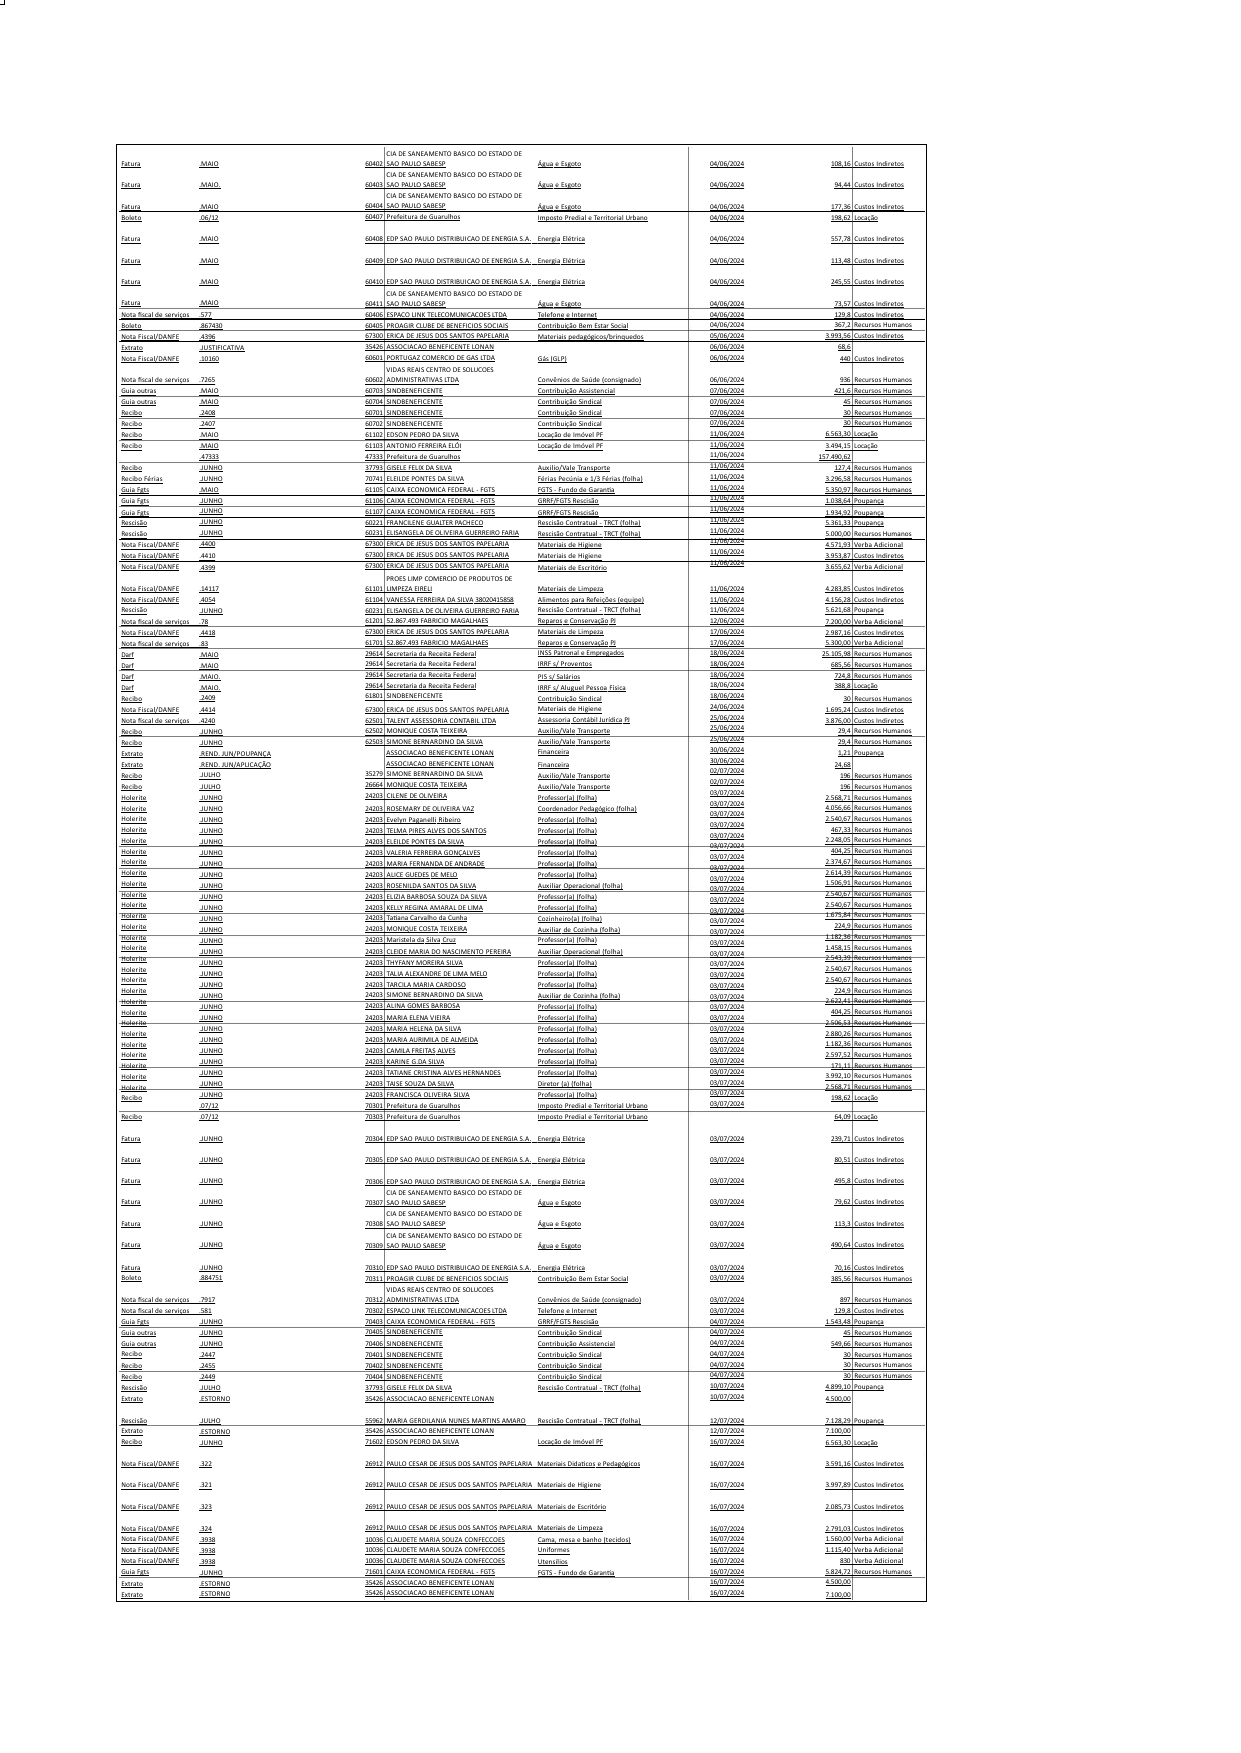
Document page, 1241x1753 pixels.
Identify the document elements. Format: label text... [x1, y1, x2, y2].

text Fatura [121, 1219, 152, 1228]
text 70308 SAO PAULO SABESP [365, 1220, 538, 1229]
text 1.115,40 Verba Adicional [825, 1546, 925, 1554]
text .ESTORNO [199, 1394, 241, 1403]
text Reparos e Conservação PJ [538, 616, 661, 625]
text Recibo [121, 727, 153, 736]
text 224,9 Recursos Humanos [834, 922, 925, 930]
text .JUNHO [199, 1438, 241, 1447]
text .JUNHO [199, 980, 233, 989]
text 70304 EDP SAO PAULO DISTRIBUICAO DE ENERGIA S.A. Energia Elétrica [365, 1134, 610, 1143]
text .2408 [199, 408, 229, 417]
text 24203 MARIA HELENA DA SILVA [365, 1024, 476, 1033]
text 18/06/2024 [710, 670, 757, 679]
text 1,21 Poupança [838, 748, 925, 757]
text 60703 SINDBENEFICENTE [365, 387, 454, 396]
text 03/07/2024 [710, 917, 757, 926]
text 3.953,87 Custos Indiretos [825, 551, 925, 560]
text 03/07/2024 [710, 1078, 757, 1087]
text 04/06/2024 [710, 299, 757, 308]
text Rescisão [121, 1416, 158, 1425]
text 03/07/2024 [710, 1134, 757, 1143]
text 224,9 Recursos Humanos [834, 986, 925, 995]
text Professor(a) (folha) [538, 969, 609, 978]
text 685,56 Recursos Humanos [831, 660, 925, 669]
text .MAIO. [199, 180, 231, 189]
text Nota Fiscal/DANFE [121, 1502, 189, 1511]
text VIDAS REAIS CENTRO DE SOLUCOES [386, 1285, 530, 1294]
text 1.182,36 Recursos Humanos [825, 932, 925, 941]
text Professor(a) (folha) [538, 837, 609, 846]
text 936 Recursos Humanos [840, 376, 925, 384]
text Professor(a) (folha) [538, 870, 609, 879]
text 113,48 Custos Indiretos [831, 256, 915, 265]
text 60221 FRANCILENE GUALTER PACHECO [365, 518, 542, 527]
text 04/07/2024 [710, 1349, 757, 1358]
text 12/07/2024 [710, 1427, 757, 1436]
text 2.506,53 Recursos Humanos [825, 1018, 925, 1027]
text .JUNHO [199, 881, 233, 890]
text .JUNHO [199, 507, 233, 516]
text Auxilio/Vale Transporte [538, 726, 644, 735]
text Contribuição Bem Estar Social [538, 321, 661, 330]
text .3938 [199, 1557, 227, 1566]
text Rescisão Contratual - TRCT (folha) [538, 1416, 656, 1425]
text Professor(a) (folha) [538, 936, 632, 945]
text .JUSTIFICATIVA [199, 343, 256, 352]
text 29,4 Recursos Humanos [838, 737, 925, 746]
text Holerite [121, 890, 157, 899]
text .321 [199, 1481, 223, 1490]
text 24203 Evelyn Paganelli Ribeiro [365, 815, 490, 824]
text 10/07/2024 [710, 1392, 757, 1401]
text 26664 MONIQUE COSTA TEIXEIRA [365, 780, 530, 789]
text 06/06/2024 [710, 342, 757, 351]
text 24203 TELMA PIRES ALVES DOS SANTOS [365, 826, 505, 835]
text .2447 [199, 1350, 233, 1359]
text 55962 MARIA GERDILANIA NUNES MARTINS AMARO [365, 1416, 538, 1425]
text .2407 [199, 420, 227, 429]
text 11/06/2024 [710, 472, 757, 481]
text Cama, mesa e banho (tecidos) [538, 1535, 644, 1544]
text Guia outras [121, 397, 167, 406]
text 2.597,52 Recursos Humanos [825, 1050, 925, 1059]
text Água e Esgoto [538, 180, 592, 189]
text 60231 ELISANGELA DE OLIVEIRA GUERREIRO FARIA [365, 529, 538, 538]
text 03/07/2024 [710, 1263, 757, 1272]
text 03/07/2024 [710, 788, 757, 797]
text .JULHO [199, 782, 232, 791]
text 24203 MARIA FERNANDA DE ANDRADE [365, 859, 503, 868]
text .JUNHO [199, 1002, 233, 1011]
text .JUNHO [199, 936, 233, 945]
text 60601 PORTUGAZ COMERCIO DE GAS LTDA [365, 353, 530, 362]
text Nota Fiscal/DANFE [121, 552, 189, 560]
text 04/06/2024 [710, 235, 757, 243]
text Holerite [121, 901, 157, 909]
text 03/07/2024 [710, 992, 757, 1001]
text 24203 ALINA GOMES BARBOSA [365, 1002, 505, 1010]
text 02/07/2024 [710, 777, 757, 786]
text 2.540,67 Recursos Humanos [825, 889, 925, 898]
text 70311 PROAGIR CLUBE DE BENEFICIOS SOCIAIS [365, 1274, 529, 1283]
text 30 Recursos Humanos [843, 408, 925, 417]
text Holerite [121, 911, 157, 920]
text 26912 PAULO CESAR DE JESUS DOS SANTOS PAPELARIA Materiais de Escritório [365, 1502, 667, 1511]
text Guia Fgts [121, 1567, 189, 1576]
text Reparos e Conservação PJ [542, 638, 661, 647]
text 03/07/2024 [710, 831, 757, 840]
text 67300 ERICA DE JESUS DOS SANTOS PAPELARIA [365, 627, 542, 636]
text .REND. JUN/POUPANÇA [199, 749, 283, 758]
text 71601 CAIXA ECONOMICA FEDERAL - FGTS [365, 1567, 525, 1576]
text Holerite [121, 858, 157, 867]
text 35426 ASSOCIACAO BENEFICENTE LONAN [365, 1427, 548, 1436]
text .JUNHO [199, 837, 233, 846]
text 1.506,91 Recursos Humanos [825, 879, 925, 887]
text .MAIO [199, 298, 229, 307]
text Recibo [121, 1437, 158, 1446]
text .JUNHO [199, 815, 233, 824]
text 1.934,92 Poupança [825, 508, 895, 517]
text .JUNHO [199, 1068, 233, 1077]
text Extrato [121, 343, 189, 352]
text 24203 FRANCISCA OLIVEIRA SILVA [365, 1090, 486, 1099]
text Professor(a) (folha) [538, 892, 636, 901]
text Materiais de Higiene [538, 540, 656, 549]
text .MAIO. [199, 672, 231, 681]
text Água e Esgoto [538, 1198, 592, 1207]
text Professor(a) (folha) [538, 848, 609, 857]
text Água e Esgoto [538, 159, 592, 168]
text 30 Recursos Humanos [843, 694, 923, 703]
text Auxiliar Operacional (folha) [538, 881, 636, 890]
text 03/07/2024 [710, 1274, 757, 1283]
text Financeira [538, 760, 581, 769]
text 25.105,98 Recursos Humanos [822, 649, 925, 658]
text 16/07/2024 [710, 1459, 757, 1468]
text Convênios de Saúde (consignado) [538, 1296, 657, 1304]
text Fatura [121, 1263, 152, 1272]
text Contribuição Sindical [538, 1328, 613, 1337]
text 196 Recursos Humanos [840, 771, 925, 780]
text .4396 [199, 332, 227, 341]
text .MAIO [199, 441, 229, 450]
text 29614 Secretaria da Receita Federal [365, 649, 542, 658]
text ASSOCIACAO BENEFICENTE LONAN [386, 748, 530, 757]
text Financeira [538, 748, 644, 757]
text .JUNHO [199, 914, 233, 923]
text 196 Recursos Humanos [840, 782, 925, 791]
text 17/06/2024 [710, 638, 757, 647]
text 3.997,89 Custos Indiretos [825, 1481, 916, 1490]
text 60701 SINDBENEFICENTE [365, 409, 454, 418]
text Auxiliar de Cozinha (folha) [538, 991, 632, 1000]
text 45 Recursos Humanos [843, 397, 925, 406]
text Holerite [121, 815, 157, 824]
text .MAIO [199, 277, 229, 286]
text 62502 MONIQUE COSTA TEIXEIRA [365, 727, 530, 736]
text 24203 TATIANE CRISTINA ALVES HERNANDES [365, 1068, 523, 1077]
text 26912 PAULO CESAR DE JESUS DOS SANTOS PAPELARIA Materiais de Higiene [365, 1481, 667, 1490]
text 60407 Prefeitura de Guarulhos [365, 212, 546, 221]
text 03/07/2024 [710, 981, 757, 990]
text Locação de Imóvel PF [538, 1438, 656, 1447]
text 24203 CILENE DE OLIVEIRA [365, 791, 530, 800]
text .JULHO [199, 771, 283, 780]
text 11/06/2024 [710, 429, 757, 438]
text 70305 EDP SAO PAULO DISTRIBUICAO DE ENERGIA S.A. Energia Elétrica [365, 1155, 610, 1164]
text .JUNHO [199, 969, 233, 978]
text 07/06/2024 [710, 386, 757, 395]
text Nota Fiscal/DANFE [121, 354, 189, 363]
text .ESTORNO [199, 1427, 241, 1436]
text 16/07/2024 [710, 1578, 757, 1587]
text 94,44 Custos Indiretos [834, 180, 915, 189]
text 10/07/2024 [710, 1381, 757, 1390]
text 3.591,16 Custos Indiretos [825, 1459, 916, 1468]
text Rescisão Contratual - TRCT (folha) [538, 1383, 656, 1392]
text 37793 GISELE FELIX DA SILVA [365, 464, 466, 473]
text 03/07/2024 [710, 1296, 757, 1304]
text .MAIO [199, 650, 229, 659]
text Holerite [121, 943, 157, 952]
text .MAIO [199, 202, 230, 211]
text Água e Esgoto [538, 1241, 592, 1250]
text 4.056,66 Recursos Humanos [825, 803, 925, 812]
text Recibo [121, 1350, 167, 1358]
text Boleto [121, 321, 152, 330]
text Guia outras [121, 387, 167, 396]
text GRRF/FGTS Rescisão [538, 508, 611, 517]
text 03/07/2024 [710, 1024, 757, 1033]
text Auxiliar de Cozinha (folha) [538, 925, 632, 934]
text 108,16 Custos Indiretos [831, 159, 915, 168]
text Nota Fiscal/DANFE [121, 1546, 189, 1554]
text Holerite [121, 922, 157, 931]
text 129,8 Custos Indiretos [834, 1306, 925, 1315]
text .JUNHO [199, 1134, 233, 1143]
text Holerite [121, 986, 157, 995]
text Recibo [121, 1094, 157, 1103]
text Nota Fiscal/DANFE [121, 1481, 189, 1490]
text 03/07/2024 [710, 863, 757, 872]
text 71602 EDSON PEDRO DA SILVA [365, 1437, 548, 1446]
text 03/07/2024 [710, 971, 757, 979]
text 29614 Secretaria da Receita Federal [365, 670, 542, 679]
text 64,09 Locação [834, 1112, 889, 1121]
text .4418 [199, 628, 227, 637]
text Holerite [121, 997, 157, 1006]
text Holerite [121, 847, 157, 856]
text 02/07/2024 [710, 767, 757, 776]
text Boleto [121, 1274, 152, 1283]
text 25/06/2024 [710, 724, 757, 733]
text .07/12 [199, 1112, 230, 1121]
text Holerite [121, 1040, 157, 1049]
text 04/06/2024 [710, 321, 757, 329]
text 7.200,00 Verba Adicional [825, 617, 925, 626]
text .JUNHO [199, 1013, 233, 1022]
text 239,71 Custos Indiretos [831, 1134, 915, 1143]
text Materiais de Higiene [538, 705, 644, 714]
text Telefone e Internet [538, 310, 609, 319]
text 06/06/2024 [710, 353, 757, 362]
text 404,25 Recursos Humanos [831, 846, 925, 855]
text 60405 PROAGIR CLUBE DE BENEFICIOS SOCIAIS [365, 321, 530, 330]
text Nota fiscal de serviços .7917 [121, 1296, 229, 1304]
text .JUNHO [199, 1317, 233, 1326]
text .JUNHO [199, 1090, 233, 1099]
text .JUNHO [199, 528, 233, 537]
text .JUNHO [199, 1339, 233, 1348]
text Holerite [121, 804, 157, 813]
text Recibo [121, 1112, 153, 1121]
text 47333 Prefeitura de Guarulhos [365, 453, 474, 462]
text 2.987,16 Custos Indiretos [825, 628, 925, 637]
text 61801 SINDBENEFICENTE [365, 692, 542, 701]
text IRRF s/ Proventos [538, 659, 661, 668]
text 10036 CLAUDETE MARIA SOUZA CONFECCOES [365, 1546, 525, 1555]
text 70302 ESPACO LINK TELECOMUNICACOES LTDA [365, 1306, 530, 1315]
text 404,25 Recursos Humanos [831, 1007, 925, 1016]
text Água e Esgoto [538, 1220, 592, 1229]
text 440 Custos Indiretos [840, 354, 915, 363]
text 18/06/2024 [710, 681, 757, 690]
text Imposto Predial e Territorial Urbano [538, 1101, 665, 1110]
text 549,66 Recursos Humanos [831, 1339, 925, 1348]
text CIA DE SANEAMENTO BASICO DO ESTADO DE [386, 1188, 610, 1197]
text Guia Fgts [121, 508, 160, 517]
text .MAIO. [199, 683, 231, 692]
text 70405 SINDBENEFICENTE [365, 1328, 530, 1337]
text .ESTORNO [199, 1579, 241, 1588]
text Contribuição Assistencial [538, 1339, 626, 1348]
text 70401 SINDBENEFICENTE [365, 1351, 454, 1359]
text 70301 Prefeitura de Guarulhos [365, 1101, 486, 1110]
text 16/07/2024 [710, 1535, 757, 1544]
text 24203 TALIA ALEXANDRE DE LIMA MELO [365, 969, 505, 978]
text 1.038,64 Poupança [825, 496, 925, 505]
text .884751 [199, 1274, 235, 1283]
text 26912 PAULO CESAR DE JESUS DOS SANTOS PAPELARIA Materiais Didaticos e Pedagógicos [365, 1459, 667, 1468]
text 5.824,72 Recursos Humanos [825, 1567, 925, 1576]
text Holerite [121, 836, 157, 845]
text Recibo [121, 771, 153, 780]
text 35426 ASSOCIACAO BENEFICENTE LONAN [365, 1394, 512, 1403]
text 24203 THYFANY MOREIRA SILVA [365, 958, 532, 967]
text 2.791,03 Custos Indiretos [825, 1524, 925, 1533]
text Recibo [121, 1372, 153, 1381]
text 67300 ERICA DE JESUS DOS SANTOS PAPELARIA [365, 539, 542, 548]
text .06/12 [199, 213, 230, 222]
text Darf [121, 650, 145, 659]
text 3.993,56 Custos Indiretos [825, 331, 925, 340]
text 4.156,28 Custos Indiretos [825, 595, 916, 604]
text Holerite [121, 976, 157, 984]
text 4.283,85 Custos Indiretos [825, 584, 916, 593]
text 7.100,00 [825, 1590, 863, 1599]
text .REND. JUN/APLICAÇÃO [199, 760, 283, 769]
text 70303 Prefeitura de Guarulhos [365, 1112, 474, 1121]
text .MAIO [199, 485, 233, 494]
text .JUNHO [199, 903, 233, 912]
text Professor(a) (folha) [538, 903, 609, 912]
text 30/06/2024 [710, 745, 757, 754]
text 490,64 Custos Indiretos [831, 1240, 915, 1249]
text .10160 [199, 354, 256, 363]
text .JUNHO [199, 738, 233, 747]
text 2.540,67 Recursos Humanos [825, 900, 925, 909]
text 67300 ERICA DE JESUS DOS SANTOS PAPELARIA [365, 705, 530, 714]
text 6.563,30 Locação [825, 429, 925, 438]
text .JUNHO [199, 1176, 233, 1185]
text 11/06/2024 [710, 558, 757, 567]
text 05/06/2024 [710, 331, 757, 340]
text 03/07/2024 [710, 1035, 757, 1044]
text 24203 MONIQUE COSTA TEIXEIRA [365, 924, 506, 933]
text Guia Fgts [121, 486, 173, 494]
text 6.563,30 Locação [825, 1438, 889, 1447]
text 11/06/2024 [710, 440, 757, 449]
text Professor(a) (folha) [538, 859, 609, 868]
text 11/06/2024 [710, 526, 757, 535]
text 35426 ASSOCIACAO BENEFICENTE LONAN [365, 1589, 525, 1598]
text 2.248,05 Recursos Humanos [825, 836, 925, 844]
text 04/06/2024 [710, 202, 757, 211]
text Coordenador Pedagógico (folha) [538, 804, 652, 813]
text 06/06/2024 [710, 376, 757, 384]
text 2.568,71 Recursos Humanos [825, 793, 925, 802]
text 60404 SAO PAULO SABESP [365, 202, 538, 211]
text Holerite [121, 1062, 157, 1070]
text Holerite [121, 826, 157, 834]
text Nota Fiscal/DANFE [121, 595, 189, 604]
text Recibo [121, 738, 153, 747]
text Recibo [121, 442, 153, 451]
text .JUNHO [199, 958, 233, 967]
text IRRF s/ Aluguel Pessoa Física [538, 683, 644, 692]
text 07/06/2024 [710, 408, 757, 417]
text 68,6 [838, 342, 925, 351]
text .JUNHO [199, 1155, 233, 1164]
text 2.568,71 Recursos Humanos [825, 1082, 925, 1091]
text 03/07/2024 [710, 1099, 757, 1108]
text 30 Recursos Humanos [843, 1361, 925, 1369]
text Holerite [121, 1008, 157, 1017]
text 11/06/2024 [710, 584, 757, 593]
text .JUNHO [199, 1263, 235, 1272]
text GRRF/FGTS Rescisão [538, 496, 657, 505]
text Fatura [121, 1134, 152, 1143]
text 60408 EDP SAO PAULO DISTRIBUICAO DE ENERGIA S.A. Energia Elétrica [365, 235, 610, 243]
text Contribuição Sindical [538, 420, 613, 429]
text 37793 GISELE FELIX DA SILVA [365, 1383, 466, 1392]
text Gás (GLP) [538, 354, 577, 363]
text Recibo [121, 1362, 153, 1370]
text 24203 ALICE GUEDES DE MELO [365, 870, 503, 879]
text Contribuição Sindical [538, 1362, 613, 1370]
text Telefone e Internet [538, 1306, 657, 1315]
text 385,56 Recursos Humanos [831, 1274, 924, 1283]
text CIA DE SANEAMENTO BASICO DO ESTADO DE [386, 170, 546, 179]
text Extrato [121, 749, 154, 758]
text 03/07/2024 [710, 949, 757, 958]
text 26912 PAULO CESAR DE JESUS DOS SANTOS PAPELARIA Materiais de Limpeza [365, 1523, 667, 1532]
text .JULHO [199, 1416, 232, 1425]
text 67300 ERICA DE JESUS DOS SANTOS PAPELARIA [365, 332, 530, 341]
text 60410 EDP SAO PAULO DISTRIBUICAO DE ENERGIA S.A. Energia Elétrica [365, 278, 610, 287]
text 2.085,73 Custos Indiretos [825, 1502, 916, 1511]
text .JUNHO [199, 826, 233, 835]
text Fatura [121, 202, 152, 211]
text Água e Esgoto [538, 202, 592, 211]
text 11/06/2024 [710, 494, 757, 503]
text 127,4 Recursos Humanos [834, 464, 925, 473]
text Assessoria Contábil Jurídica PJ [538, 716, 644, 724]
text Guia outras [121, 1328, 167, 1337]
text 03/07/2024 [710, 852, 757, 861]
text 03/07/2024 [710, 1155, 757, 1164]
text .JUNHO [199, 859, 233, 868]
text .MAIO [199, 235, 229, 243]
text .JUNHO [199, 517, 233, 526]
text 70309 SAO PAULO SABESP [365, 1241, 538, 1250]
text .JUNHO [199, 1198, 233, 1207]
text .2455 [199, 1362, 227, 1370]
text 03/07/2024 [710, 906, 757, 915]
text Nota fiscal de serviços .7265 [121, 376, 229, 384]
text Nota fiscal de serviços .577 [121, 310, 226, 319]
text Rescisão [121, 1383, 158, 1392]
text .324 [199, 1524, 223, 1533]
text PROES LIMP COMERCIO DE PRODUTOS DE [386, 574, 534, 583]
text 11/06/2024 [710, 483, 757, 492]
text 24203 CAMILA FREITAS ALVES [365, 1046, 495, 1055]
text Nota Fiscal/DANFE [121, 332, 189, 341]
text 24203 TARCILA MARIA CARDOSO [365, 980, 505, 989]
text 04/07/2024 [710, 1360, 757, 1369]
text 16/07/2024 [710, 1556, 757, 1565]
text 11/06/2024 [710, 451, 757, 460]
text 12/06/2024 [710, 616, 757, 625]
text Diretor (a) (folha) [538, 1079, 603, 1088]
text 35426 ASSOCIACAO BENEFICENTE LONAN [365, 342, 530, 351]
text .JUNHO [199, 1240, 233, 1249]
text .JUNHO [199, 1219, 233, 1228]
text 16/07/2024 [710, 1567, 757, 1576]
text 2.622,41 Recursos Humanos [825, 997, 925, 1006]
text 5.300,00 Verba Adicional [825, 639, 925, 648]
text .JUNHO [199, 464, 233, 473]
text .4054 [199, 595, 231, 604]
text 03/07/2024 [710, 1013, 757, 1022]
text 03/07/2024 [710, 1088, 757, 1097]
text Rescisão Contratual - TRCT (folha) [538, 519, 656, 528]
text 60602 ADMINISTRATIVAS LTDA [365, 376, 513, 384]
text 03/07/2024 [710, 1198, 757, 1207]
text Nota Fiscal/DANFE [121, 628, 189, 637]
text 35279 SIMONE BERNARDINO DA SILVA [365, 770, 530, 778]
text CIA DE SANEAMENTO BASICO DO ESTADO DE [386, 1231, 546, 1240]
text 73,57 Custos Indiretos [834, 299, 925, 308]
text Locação de Imóvel PF [538, 442, 614, 451]
text Nota fiscal de serviços .83 [121, 639, 221, 648]
text 24203 Tatiana Carvalho da Cunha [365, 913, 506, 922]
text .JUNHO [199, 1035, 233, 1044]
text .4414 [199, 705, 227, 714]
text .14117 [199, 584, 231, 593]
text Nota fiscal de serviços .78 [121, 617, 221, 626]
text Extrato [121, 1427, 158, 1436]
text Alimentos para Refeições (equipe) [542, 595, 661, 604]
text 16/07/2024 [710, 1437, 757, 1446]
text 60409 EDP SAO PAULO DISTRIBUICAO DE ENERGIA S.A. Energia Elétrica [365, 256, 610, 265]
text Contribuição Sindical [538, 694, 644, 703]
text 467,33 Recursos Humanos [831, 825, 925, 834]
text Guia outras [121, 1339, 167, 1348]
text Uniformes [538, 1546, 644, 1555]
text 03/07/2024 [710, 1046, 757, 1054]
text Contribuição Assistencial [538, 386, 657, 395]
text 04/06/2024 [710, 277, 757, 286]
text .4410 [199, 552, 227, 561]
text 18/06/2024 [710, 649, 757, 657]
text Guia Fgts [121, 1317, 167, 1326]
text .JUNHO [199, 1328, 233, 1337]
text 1.543,48 Poupança [825, 1317, 925, 1326]
text Contribuição Sindical [538, 409, 613, 418]
text .JUNHO [199, 991, 233, 1000]
text Recibo Férias [121, 475, 173, 484]
text Nota Fiscal/DANFE [121, 541, 189, 550]
text Nota Fiscal/DANFE [121, 562, 189, 571]
text 24203 Maristela da Silva Cruz [365, 935, 506, 944]
text Nota Fiscal/DANFE [121, 705, 189, 714]
text 80,51 Custos Indiretos [834, 1155, 915, 1164]
text 70404 SINDBENEFICENTE [365, 1372, 454, 1381]
text Professor(a) (folha) [538, 793, 622, 802]
text Rescisão [121, 530, 158, 539]
text 47333 [201, 453, 231, 462]
text .867430 [199, 321, 235, 330]
text CIA DE SANEAMENTO BASICO DO ESTADO DE [386, 149, 546, 158]
text 245,55 Custos Indiretos [831, 277, 915, 286]
text 04/06/2024 [710, 180, 757, 189]
text Professor(a) (folha) [538, 1046, 609, 1055]
text Recibo [121, 420, 153, 429]
text 03/07/2024 [710, 809, 757, 818]
text 724,8 Recursos Humanos [834, 671, 925, 680]
text Professor(a) (folha) [538, 1013, 609, 1022]
text 11/06/2024 [710, 462, 757, 470]
text Auxilio/Vale Transporte [538, 771, 622, 780]
text Fatura [121, 1155, 152, 1164]
text 70312 ADMINISTRATIVAS LTDA [365, 1296, 530, 1304]
text .JUNHO [199, 1046, 233, 1055]
text 03/07/2024 [710, 960, 757, 969]
text Nota Fiscal/DANFE [121, 1459, 189, 1468]
text 70,16 Custos Indiretos [834, 1263, 914, 1272]
text Extrato [121, 1579, 154, 1588]
text 3.655,62 Verba Adicional [825, 562, 925, 571]
text 3.992,10 Recursos Humanos [825, 1072, 925, 1081]
text 60231 ELISANGELA DE OLIVEIRA GUERREIRO FARIA [365, 606, 542, 615]
text Utensílios [538, 1557, 579, 1566]
text Rescisão [121, 519, 158, 528]
text 557,78 Custos Indiretos [831, 235, 915, 243]
text .MAIO [199, 431, 229, 439]
text 04/06/2024 [710, 213, 757, 222]
text 62501 TALENT ASSESSORIA CONTABIL LTDA [365, 716, 530, 725]
text Recibo [121, 464, 153, 473]
text 1.675,84 Recursos Humanos [825, 911, 925, 920]
text 5.350,97 Recursos Humanos [825, 485, 925, 494]
text 62503 SIMONE BERNARDINO DA SILVA [365, 737, 530, 746]
text 03/07/2024 [710, 1240, 757, 1249]
text 60704 SINDBENEFICENTE [365, 398, 454, 407]
text Holerite [121, 954, 157, 963]
text Extrato [121, 1394, 158, 1403]
text Recibo [121, 694, 153, 703]
text 2.543,39 Recursos Humanos [825, 954, 925, 963]
text 2.540,67 Recursos Humanos [825, 975, 925, 984]
text 7.128,29 Poupança [825, 1416, 895, 1425]
text 60702 SINDBENEFICENTE [365, 420, 454, 429]
text 897 Recursos Humanos [840, 1296, 925, 1304]
text 421,6 Recursos Humanos [834, 386, 925, 395]
text Materiais de Limpeza [542, 627, 661, 636]
picture [117, 145, 926, 1601]
text 24203 CLEIDE MARIA DO NASCIMENTO PEREIRA [365, 947, 532, 956]
text .3938 [199, 1535, 227, 1544]
text 30 Recursos Humanos [843, 1371, 925, 1380]
text Imposto Predial e Territorial Urbano [538, 213, 665, 222]
text Holerite [121, 933, 157, 942]
text 45 Recursos Humanos [843, 1328, 925, 1337]
text 1.695,24 Custos Indiretos [825, 705, 925, 714]
text Nota Fiscal/DANFE [121, 1556, 189, 1565]
text 70306 EDP SAO PAULO DISTRIBUICAO DE ENERGIA S.A. Energia Elétrica [365, 1177, 610, 1186]
text 04/06/2024 [710, 256, 757, 265]
text .JUNHO [199, 1568, 241, 1577]
text .JULHO [199, 1383, 241, 1392]
text 61101 LIMPEZA EIRELI [365, 584, 534, 593]
text 79,62 Custos Indiretos [834, 1198, 915, 1207]
text Materiais pedagógicos/brinquedos [538, 332, 661, 341]
text 61106 CAIXA ECONOMICA FEDERAL - FGTS [365, 497, 542, 505]
text Fatura [121, 159, 152, 168]
text INSS Patronal e Empregados [542, 649, 661, 657]
text 67300 ERICA DE JESUS DOS SANTOS PAPELARIA [365, 561, 542, 570]
text 1.560,00 Verba Adicional [825, 1535, 925, 1544]
text Auxilio/Vale Transporte [538, 737, 644, 746]
text 24203 KARINE G.DA SILVA [365, 1057, 457, 1066]
text 67300 ERICA DE JESUS DOS SANTOS PAPELARIA [365, 550, 542, 559]
text 24203 ELEILDE PONTES DA SILVA [365, 837, 505, 846]
text Contribuição Sindical [538, 397, 657, 406]
text 3.494,15 Locação [825, 442, 889, 451]
text 24203 TAISE SOUZA DA SILVA [365, 1079, 523, 1088]
text 30/06/2024 [710, 756, 757, 765]
text 11/06/2024 [710, 547, 757, 556]
text 2.374,67 Recursos Humanos [825, 857, 925, 866]
text Nota fiscal de serviços .4240 [121, 716, 229, 725]
text Holerite [121, 1019, 157, 1027]
text 70741 ELEILDE PONTES DA SILVA [365, 475, 479, 484]
text 3.876,00 Custos Indiretos [825, 716, 925, 725]
text 03/07/2024 [710, 842, 757, 851]
text .322 [199, 1459, 223, 1468]
text .MAIO [199, 661, 231, 670]
text 11/06/2024 [710, 504, 757, 513]
text 1.182,36 Recursos Humanos [825, 1039, 925, 1048]
text .JUNHO [199, 892, 233, 901]
text Professor(a) (folha) [538, 1057, 609, 1066]
text CIA DE SANEAMENTO BASICO DO ESTADO DE [386, 289, 610, 298]
text Holerite [121, 1029, 157, 1038]
text .MAIO [199, 397, 229, 406]
text VIDAS REAIS CENTRO DE SOLUCOES [386, 366, 513, 375]
text .JUNHO [199, 870, 233, 879]
text 60406 ESPACO LINK TELECOMUNICACOES LTDA [365, 310, 530, 319]
text 03/07/2024 [710, 820, 757, 829]
text Fatura [121, 298, 152, 307]
text 03/07/2024 [710, 1056, 757, 1065]
text .2409 [199, 693, 231, 702]
text 5.621,68 Poupança [825, 606, 916, 614]
text Fatura [121, 277, 152, 286]
text 113,3 Custos Indiretos [834, 1219, 915, 1228]
text 24/06/2024 [710, 702, 757, 711]
text Nota Fiscal/DANFE [121, 584, 189, 593]
text 03/07/2024 [710, 1176, 757, 1185]
text 60403 SAO PAULO SABESP [365, 180, 538, 189]
text Imposto Predial e Territorial Urbano [538, 1112, 665, 1121]
text 7.100,00 [825, 1427, 895, 1436]
text Holerite [121, 793, 157, 802]
text Contribuição Sindical [538, 1372, 613, 1381]
text 24203 ELIZIA BARBOSA SOUZA DA SILVA [365, 892, 506, 901]
text 24,68 [834, 760, 862, 769]
text Holerite [121, 868, 157, 877]
text Locação de Imóvel PF [538, 431, 614, 439]
text Professor(a) (folha) [538, 1024, 609, 1033]
text 24203 MARIA AURIMILA DE ALMEIDA [365, 1035, 495, 1044]
text 70402 SINDBENEFICENTE [365, 1362, 454, 1370]
text 4.500,00 [825, 1578, 925, 1587]
text 07/06/2024 [710, 419, 757, 427]
text 4.500,00 [825, 1394, 863, 1403]
text .3938 [199, 1546, 227, 1555]
text Darf [121, 661, 145, 670]
text 04/07/2024 [710, 1371, 757, 1379]
text Holerite [121, 1083, 157, 1092]
text Fatura [121, 235, 152, 243]
text 35426 ASSOCIACAO BENEFICENTE LONAN [365, 1578, 525, 1587]
text Recibo [121, 431, 153, 439]
text 03/07/2024 [710, 799, 757, 808]
text 07/06/2024 [710, 397, 757, 406]
text Professor(a) (folha) [538, 1090, 609, 1099]
text Água e Esgoto [538, 299, 592, 308]
text 04/07/2024 [710, 1328, 757, 1337]
text 61104 VANESSA FERREIRA DA SILVA 38020415858 [365, 595, 542, 604]
text 03/07/2024 [710, 928, 757, 936]
text 157.490,62 [818, 453, 863, 462]
text 03/07/2024 [710, 874, 757, 883]
text Fatura [121, 1198, 152, 1207]
text 03/07/2024 [710, 895, 757, 904]
text Recibo [121, 408, 167, 417]
text 10036 CLAUDETE MARIA SOUZA CONFECCOES [365, 1535, 525, 1544]
text 388,8 Locação [834, 682, 925, 691]
text 10036 CLAUDETE MARIA SOUZA CONFECCOES [365, 1557, 525, 1565]
text Férias Pecúnia e 1/3 Férias (folha) [538, 474, 657, 483]
text ASSOCIACAO BENEFICENTE LONAN [386, 759, 530, 768]
text .JUNHO [199, 848, 233, 857]
text .2449 [199, 1372, 227, 1381]
text 2.540,67 Recursos Humanos [825, 814, 925, 823]
text 70307 SAO PAULO SABESP [365, 1198, 538, 1207]
text 29614 Secretaria da Receita Federal [365, 660, 542, 668]
text Cozinheiro(a) (folha) [538, 914, 632, 923]
text Holerite [121, 1051, 157, 1060]
text Fatura [121, 256, 152, 265]
text Professor(a) (folha) [538, 1035, 609, 1044]
text 30 Recursos Humanos [843, 419, 925, 427]
text .JUNHO [199, 1079, 233, 1088]
text Rescisão [121, 606, 189, 614]
text FGTS - Fundo de Garantia [538, 1568, 626, 1577]
text 198,62 Locação [831, 1093, 925, 1102]
text 61102 EDSON PEDRO DA SILVA [365, 431, 473, 439]
text .JUNHO [199, 474, 233, 483]
text Rescisão Contratual - TRCT (folha) [542, 606, 661, 614]
text .323 [199, 1502, 223, 1511]
text .MAIO [199, 256, 229, 265]
text 61105 CAIXA ECONOMICA FEDERAL - FGTS [365, 486, 542, 495]
text 3.296,58 Recursos Humanos [825, 474, 925, 483]
text 03/07/2024 [710, 1003, 757, 1012]
text CIA DE SANEAMENTO BASICO DO ESTADO DE [386, 191, 546, 201]
text .JUNHO [199, 925, 233, 934]
text PIS s/ Salários [538, 672, 591, 681]
text .JUNHO [199, 804, 233, 813]
text 70406 SINDBENEFICENTE [365, 1339, 454, 1348]
text Darf [121, 683, 145, 692]
text .JUNHO [199, 1024, 233, 1033]
text Professor(a) (folha) [538, 826, 609, 835]
text 2.880,26 Recursos Humanos [825, 1029, 925, 1038]
text .JUNHO [199, 947, 233, 956]
text FGTS - Fundo de Garantia [538, 485, 657, 494]
text Holerite [121, 1072, 157, 1081]
text 18/06/2024 [710, 659, 757, 668]
text Fatura [121, 1176, 152, 1185]
text 2.614,39 Recursos Humanos [825, 868, 925, 877]
text Contribuição Bem Estar Social [538, 1274, 642, 1283]
text 11/06/2024 [710, 606, 757, 614]
text 61701 52.867.493 FABRICIO MAGALHAES [365, 638, 542, 647]
text 16/07/2024 [710, 1546, 757, 1554]
text 60411 SAO PAULO SABESP [365, 299, 458, 308]
text 04/07/2024 [710, 1317, 757, 1326]
text .JUNHO [199, 496, 233, 505]
text 04/07/2024 [710, 1338, 757, 1347]
text 2.540,67 Recursos Humanos [825, 964, 925, 973]
text .4399 [199, 563, 227, 572]
text 12/07/2024 [710, 1416, 757, 1425]
text Nota Fiscal/DANFE [121, 1524, 189, 1533]
text Extrato [121, 760, 154, 769]
text 24203 SIMONE BERNARDINO DA SILVA [365, 991, 505, 1000]
text Auxiliar Operacional (folha) [538, 947, 636, 956]
text .07/12 [199, 1101, 230, 1110]
text 16/07/2024 [710, 1481, 757, 1490]
text Holerite [121, 879, 157, 888]
text 1.458,15 Recursos Humanos [825, 943, 925, 952]
text 171,11 Recursos Humanos [831, 1061, 925, 1070]
text 4.571,93 Verba Adicional [825, 541, 925, 549]
text 60402 SAO PAULO SABESP [365, 159, 538, 168]
text 70310 EDP SAO PAULO DISTRIBUICAO DE ENERGIA S.A. Energia Elétrica [365, 1263, 610, 1272]
text Materiais de Escritório [538, 563, 617, 572]
text 03/07/2024 [710, 1219, 757, 1228]
text Convênios de Saúde (consignado) [538, 376, 657, 384]
text 16/07/2024 [710, 1524, 757, 1533]
text 5.000,00 Recursos Humanos [825, 530, 925, 539]
text 29614 Secretaria da Receita Federal [365, 681, 542, 690]
text 129,8 Custos Indiretos [834, 310, 925, 319]
text 830 Verba Adicional [840, 1556, 925, 1565]
text Materiais de Higiene [538, 552, 612, 561]
text 16/07/2024 [710, 1502, 757, 1511]
text .MAIO [199, 159, 231, 168]
text Contribuição Sindical [538, 1350, 626, 1359]
text 495,8 Custos Indiretos [834, 1176, 915, 1185]
text Nota fiscal de serviços .581 [121, 1306, 229, 1315]
text 11/06/2024 [710, 515, 757, 524]
text .MAIO [199, 387, 229, 396]
text 29,4 Recursos Humanos [838, 727, 925, 736]
text CIA DE SANEAMENTO BASICO DO ESTADO DE [386, 1209, 546, 1219]
text Professor(a) (folha) [538, 980, 609, 989]
text .JUNHO [199, 793, 233, 802]
text 367,2 Recursos Humanos [834, 321, 925, 329]
text .ESTORNO [199, 1589, 241, 1598]
text 30 Recursos Humanos [843, 1350, 925, 1359]
text 11/06/2024 [710, 595, 757, 604]
text 24203 ROSENILDA SANTOS DA SILVA [365, 881, 506, 890]
text 24203 MARIA ELENA VIEIRA [365, 1013, 463, 1022]
text 61107 CAIXA ECONOMICA FEDERAL - FGTS [365, 507, 542, 516]
text 24203 VALERIA FERREIRA GONÇALVES [365, 848, 503, 857]
text 24203 ROSEMARY DE OLIVEIRA VAZ [365, 804, 490, 813]
text 03/07/2024 [710, 938, 757, 947]
text 03/07/2024 [710, 1067, 757, 1076]
text Auxilio/Vale Transporte [538, 782, 622, 791]
text Materiais de Limpeza [538, 584, 661, 593]
text Darf [121, 672, 145, 681]
text 03/07/2024 [710, 885, 757, 893]
text GRRF/FGTS Rescisão [538, 1317, 611, 1326]
text .JUNHO [199, 727, 233, 736]
text Auxilio/Vale Transporte [538, 464, 657, 473]
text Professor(a) (folha) [538, 1068, 609, 1077]
text Professor(a) (folha) [538, 1002, 632, 1011]
text 04/06/2024 [710, 159, 757, 168]
text 17/06/2024 [710, 627, 757, 636]
text 25/06/2024 [710, 734, 757, 743]
text 16/07/2024 [710, 1588, 757, 1597]
text 177,36 Custos Indiretos [831, 202, 915, 211]
text 24203 KELLY REGINA AMARAL DE LIMA [365, 903, 506, 912]
text 25/06/2024 [710, 713, 757, 722]
text Boleto [121, 213, 152, 222]
text 04/06/2024 [710, 310, 757, 319]
text Holerite [121, 965, 157, 974]
text 4.899,10 Poupança [825, 1382, 925, 1391]
text 61201 52.867.493 FABRICIO MAGALHAES [365, 617, 542, 626]
text 70403 CAIXA ECONOMICA FEDERAL - FGTS [365, 1317, 530, 1326]
text 198,62 Locação [831, 213, 915, 222]
text Recibo [121, 782, 153, 791]
text Fatura [121, 1240, 152, 1249]
text .JUNHO [199, 606, 233, 615]
text 61103 ANTONIO FERREIRA ELÓI [365, 442, 476, 451]
text Rescisão Contratual - TRCT (folha) [538, 529, 656, 538]
text Professor(a) (folha) [538, 815, 652, 824]
text Guia Fgts [121, 497, 160, 506]
text 18/06/2024 [710, 692, 757, 700]
text .JUNHO [199, 1057, 233, 1066]
text 11/06/2024 [710, 537, 757, 546]
text Professor(a) (folha) [538, 958, 636, 967]
text Fatura [121, 180, 152, 189]
text Nota Fiscal/DANFE [121, 1535, 189, 1544]
text Extrato [121, 1590, 154, 1599]
text 03/07/2024 [710, 1306, 757, 1315]
text .4400 [199, 539, 233, 548]
text 5.361,33 Poupança [825, 519, 895, 528]
